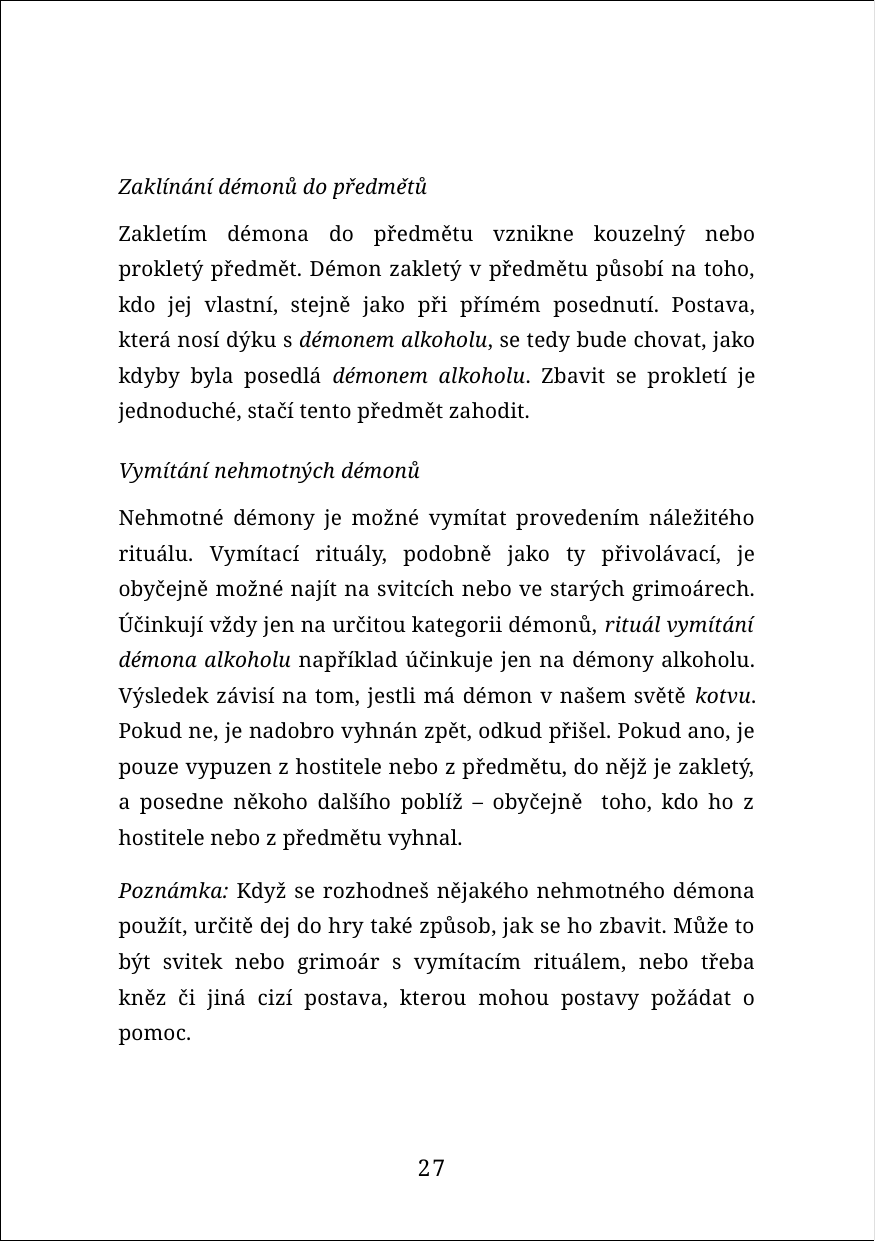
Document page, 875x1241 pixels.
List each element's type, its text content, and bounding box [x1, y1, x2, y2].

text Vymítání nehmotných démonů [118, 456, 756, 484]
text Nehmotné démony je možné vymítat provedením náležitého rituálu. Vymítací rituály, podobně jako ty přivolávací, je obyčejně možné najít na svitcích nebo ve starých grimoárech. Účinkují vždy jen na určitou kategorii démonů, rituál vymítání démona alkoholu například účinkuje jen na démony alkoholu. Výsledek závisí na tom, jestli má démon v našem světě kotvu. Pokud ne, je nadobro vyhnán zpět, odkud přišel. Pokud ano, je pouze vypuzen z hostitele nebo z předmětu, do nějž je zakletý, a posedne někoho dalšího poblíž – obyčejně toho, kdo ho z hostitele nebo z předmětu vyhnal. [118, 503, 756, 851]
text Poznámka: Když se rozhodneš nějakého nehmotného démona použít, určitě dej do hry také způsob, jak se ho zbavit. Může to být svitek nebo grimoár s vymítacím rituálem, nebo třeba kněz či jiná cizí postava, kterou mohou postavy požádat o pomoc. [118, 876, 756, 1047]
text Zaklínání démonů do předmětů [118, 172, 756, 200]
text Zakletím démona do předmětu vznikne kouzelný nebo prokletý předmět. Démon zakletý v předmětu působí na toho, kdo jej vlastní, stejně jako při přímém posednutí. Postava, která nosí dýku s démonem alkoholu, se tedy bude chovat, jako kdyby byla posedlá démonem alkoholu. Zbavit se prokletí je jednoduché, stačí tento předmět zahodit. [118, 219, 756, 425]
